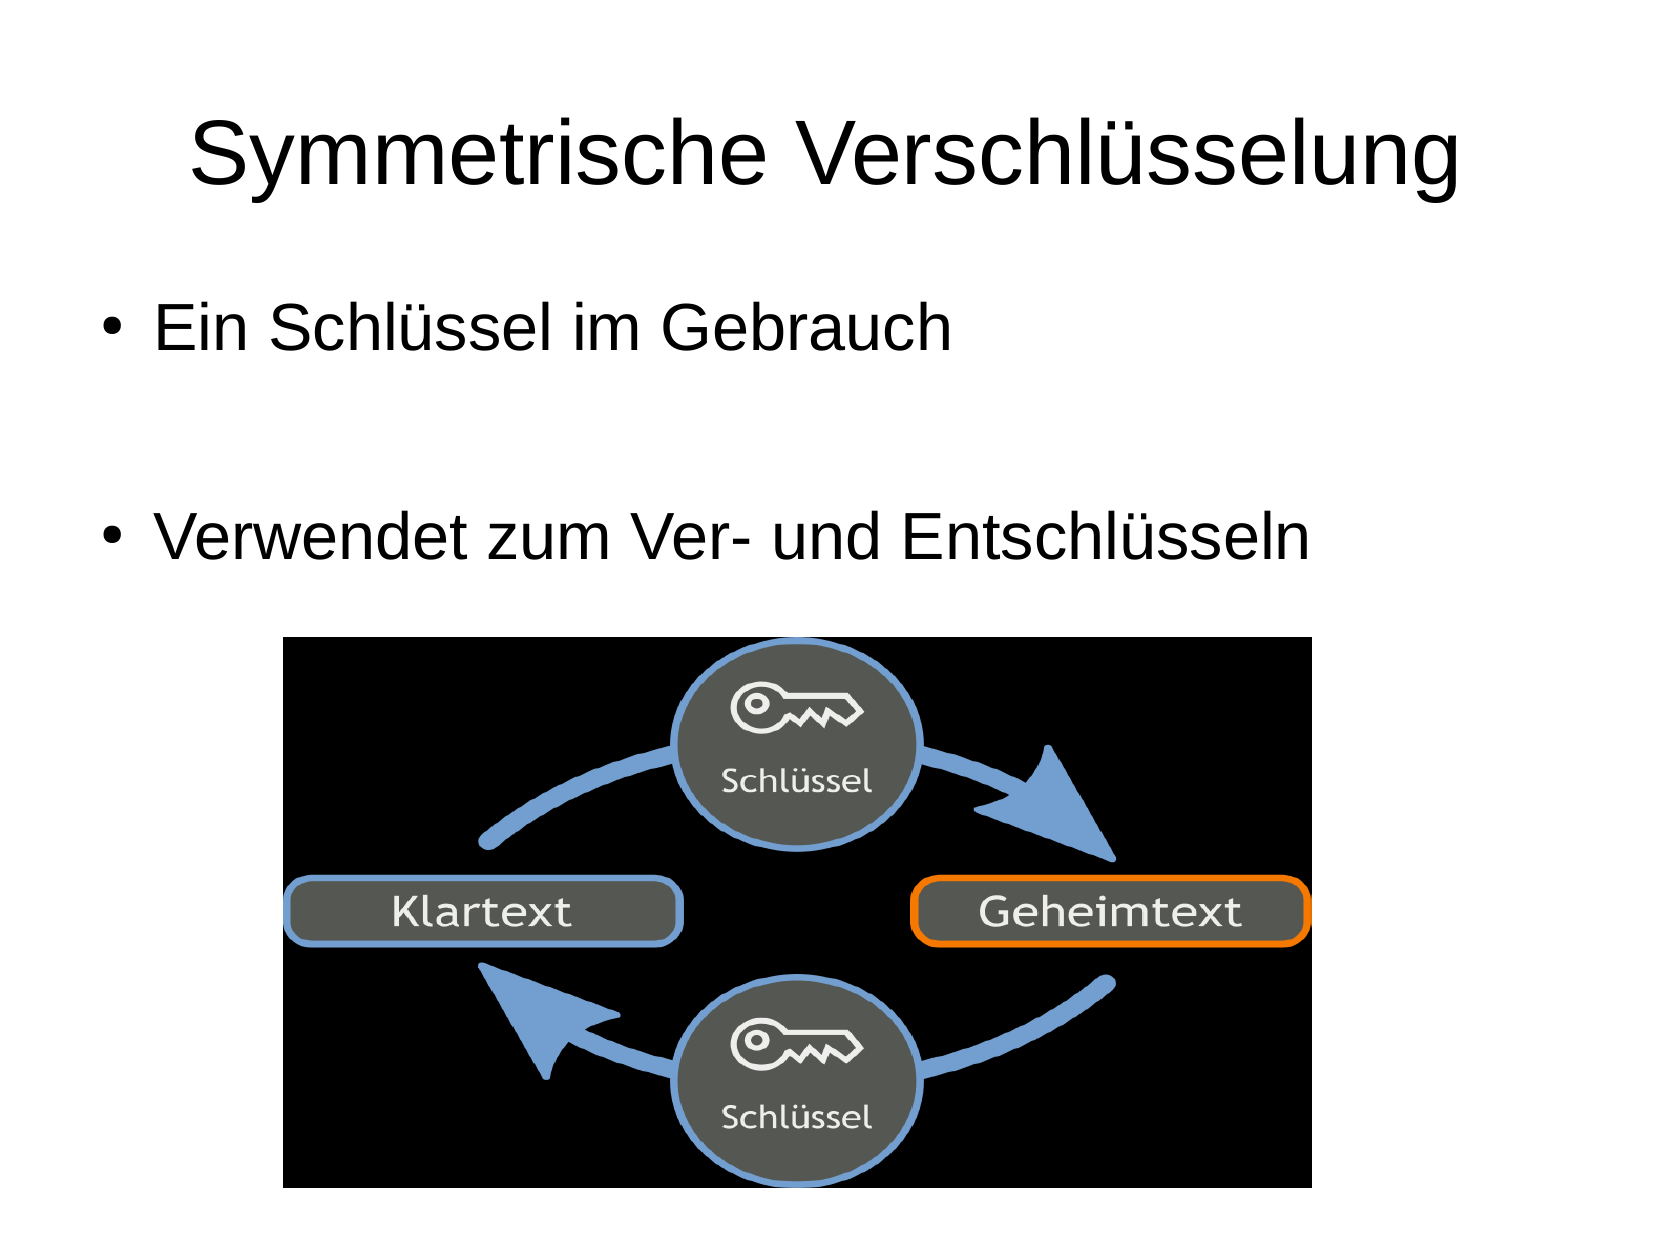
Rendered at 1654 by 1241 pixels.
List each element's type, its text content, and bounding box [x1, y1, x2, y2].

picture [283, 637, 1312, 1188]
title Symmetrische Verschlüsselung [82, 49, 1571, 257]
list Ein Schlüssel im Gebrauch Verwendet zum Ver- und Entschlüsseln [82, 290, 1571, 1109]
